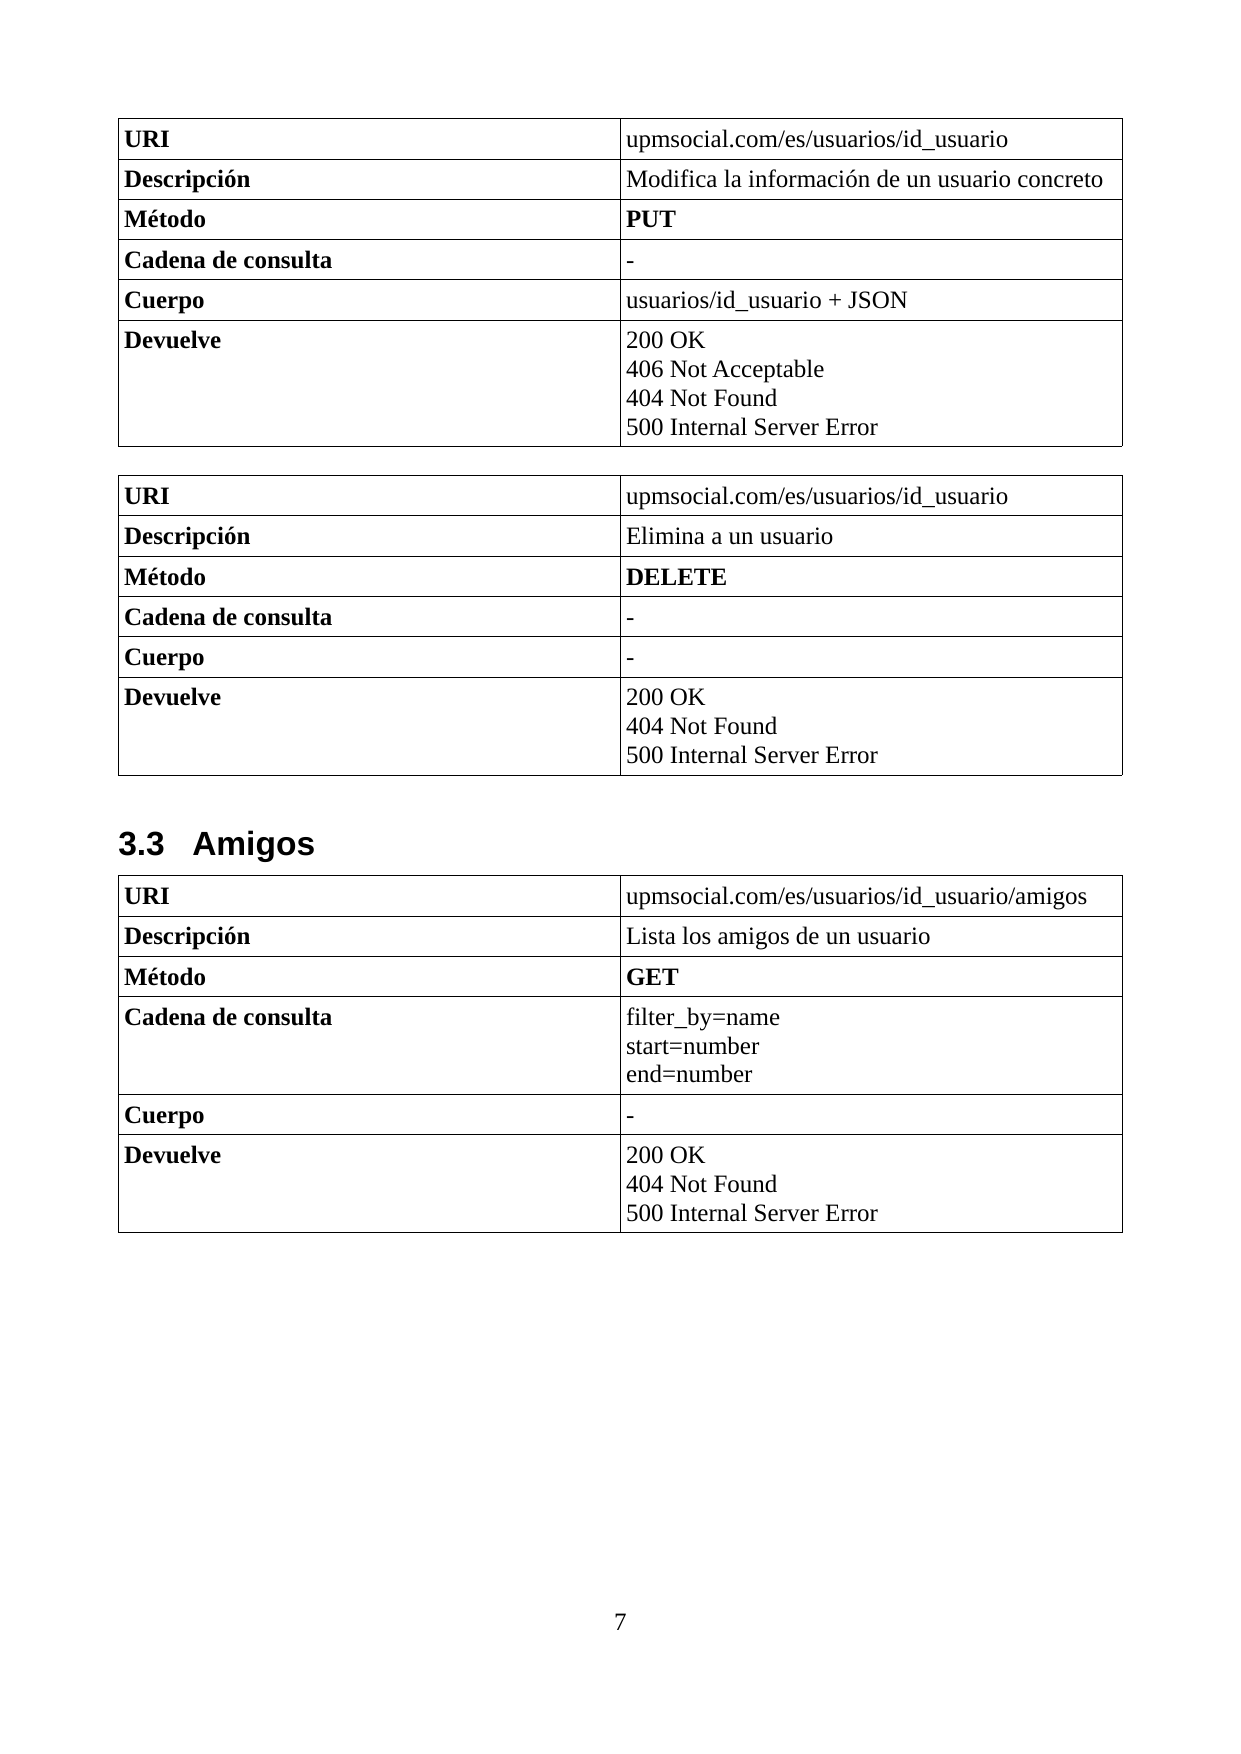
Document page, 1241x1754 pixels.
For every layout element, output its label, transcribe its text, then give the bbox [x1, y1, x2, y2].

table_header upmsocial.com/es/usuarios/id_usuario/amigos [621, 876, 1122, 916]
table_cell Elimina a un usuario [621, 516, 1122, 556]
table_cell PUT [621, 200, 1122, 239]
table_cell Método [119, 557, 620, 596]
table_cell Descripción [119, 160, 620, 199]
table_cell Devuelve [119, 321, 620, 446]
table_cell Cuerpo [119, 280, 620, 320]
table_cell Modifica la información de un usuario concreto [621, 160, 1122, 199]
table_cell Descripción [119, 917, 620, 956]
table_cell Cadena de consulta [119, 997, 620, 1094]
table_cell Devuelve [119, 678, 620, 774]
table_cell - [621, 597, 1122, 636]
table_cell 200 OK 404 Not Found 500 Internal Server Error [621, 1135, 1122, 1232]
table_header upmsocial.com/es/usuarios/id_usuario [621, 119, 1122, 158]
table_cell Método [119, 200, 620, 239]
table_cell Devuelve [119, 1135, 620, 1232]
table_header URI [119, 119, 620, 158]
table_cell 200 OK 404 Not Found 500 Internal Server Error [621, 678, 1122, 774]
table_cell Lista los amigos de un usuario [621, 917, 1122, 956]
subtitle Amigos [118, 824, 1122, 863]
table_cell 200 OK 406 Not Acceptable 404 Not Found 500 Internal Server Error [621, 321, 1122, 446]
table_cell Cadena de consulta [119, 240, 620, 279]
table_cell Cuerpo [119, 637, 620, 677]
table_cell Método [119, 957, 620, 996]
table_cell Cuerpo [119, 1095, 620, 1134]
table_cell DELETE [621, 557, 1122, 596]
table_cell - [621, 240, 1122, 279]
table_header upmsocial.com/es/usuarios/id_usuario [621, 476, 1122, 515]
table_cell usuarios/id_usuario + JSON [621, 280, 1122, 320]
table_cell Cadena de consulta [119, 597, 620, 636]
table_header URI [119, 876, 620, 916]
table_cell GET [621, 957, 1122, 996]
table_cell - [621, 1095, 1122, 1134]
table_cell - [621, 637, 1122, 677]
table_cell Descripción [119, 516, 620, 556]
table_cell filter_by=name start=number end=number [621, 997, 1122, 1094]
table_header URI [119, 476, 620, 515]
